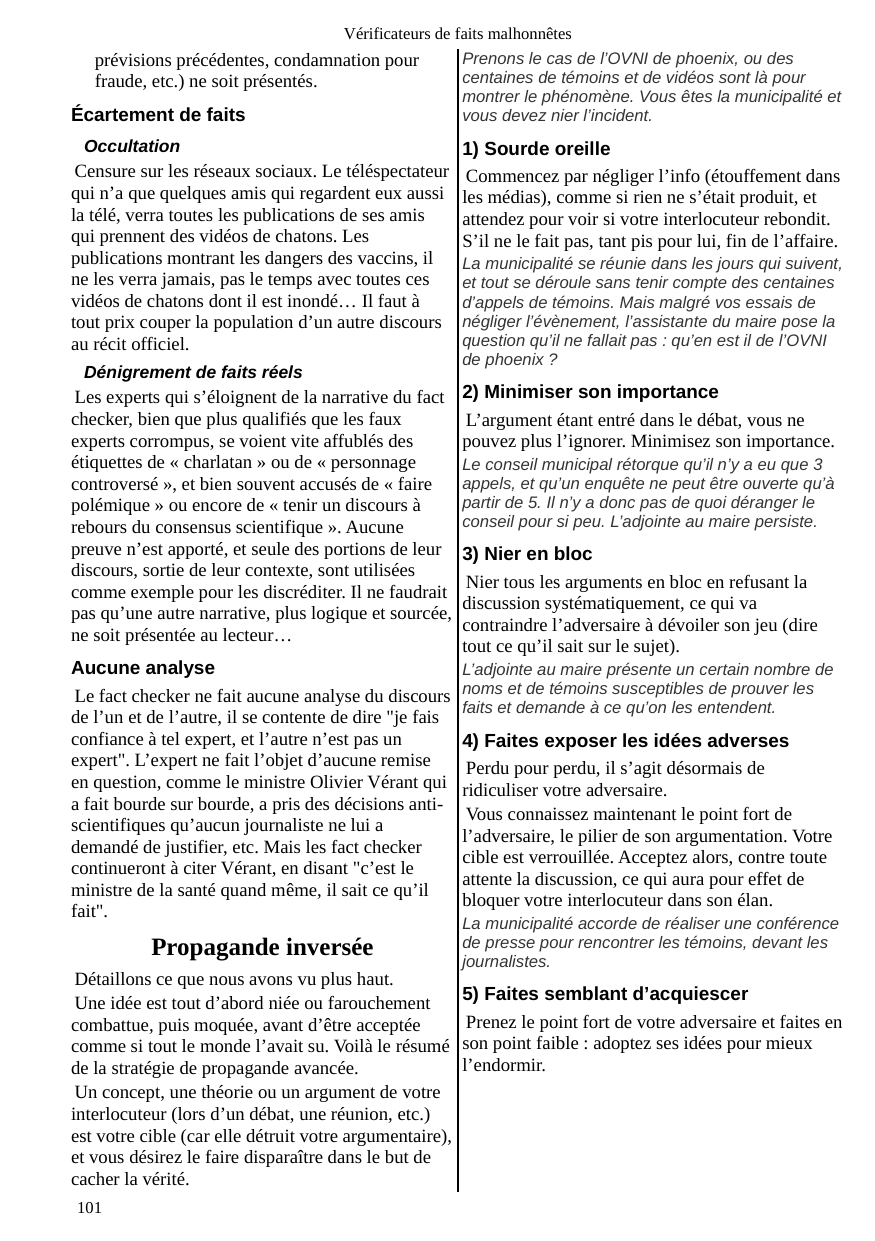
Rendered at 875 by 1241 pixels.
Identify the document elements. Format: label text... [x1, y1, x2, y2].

subtitle Occultation [84, 136, 453, 156]
subtitle 1) Sourde oreille [462, 137, 844, 159]
text L’adjointe au maire présente un certain nombre de noms et de témoins susceptibles de prouver les faits et demande à ce qu’on les entendent. [462, 660, 844, 717]
subtitle Aucune analyse [71, 657, 453, 679]
subtitle Écartement de faits [71, 104, 453, 125]
subtitle 3) Nier en bloc [462, 543, 844, 565]
text Le conseil municipal rétorque qu’il n’y a eu que 3 appels, et qu’un enquête ne peut être ouverte qu’à partir de 5. Il n’y a donc pas de quoi déranger le conseil pour si peu. L’adjointe au maire persiste. [462, 454, 844, 531]
text Détaillons ce que nous avons vu plus haut. [71, 968, 453, 989]
list prévisions précédentes, condamnation pour fraude, etc.) ne soit présentés. [77, 49, 453, 92]
text Les experts qui s’éloignent de la narrative du fact checker, bien que plus qualifiés que les faux experts corrompus, se voient vite affublés des étiquettes de « charlatan » ou de « personnage controversé », et bien souvent accusés de « faire polémique » ou encore de « tenir un discours à rebours du consensus scientifique ». Aucune preuve n’est apporté, et seule des portions de leur discours, sortie de leur contexte, sont utilisées comme exemple pour les discréditer. Il ne faudrait pas qu’une autre narrative, plus logique et sourcée, ne soit présentée au lecteur… [71, 386, 453, 645]
text La municipalité accorde de réaliser une conférence de presse pour rencontrer les témoins, devant les journalistes. [462, 914, 844, 971]
text Un concept, une théorie ou un argument de votre interlocuteur (lors d’un débat, une réunion, etc.) est votre cible (car elle détruit votre argumentaire), et vous désirez le faire disparaître dans le but de cacher la vérité. [71, 1081, 453, 1189]
subtitle 4) Faites exposer les idées adverses [462, 729, 844, 751]
subtitle 5) Faites semblant d’acquiescer [462, 983, 844, 1005]
text Nier tous les arguments en bloc en refusant la discussion systématiquement, ce qui va contraindre l’adversaire à dévoiler son jeu (dire tout ce qu’il sait sur le sujet). [462, 571, 844, 657]
subtitle 2) Minimiser son importance [462, 381, 844, 403]
text Prenons le cas de l’OVNI de phoenix, ou des centaines de témoins et de vidéos sont là pour montrer le phénomène. Vous êtes la municipalité et vous devez nier l’incident. [462, 49, 844, 125]
text Prenez le point fort de votre adversaire et faites en son point faible : adoptez ses idées pour mieux l’endormir. [462, 1011, 844, 1075]
subtitle Dénigrement de faits réels [84, 362, 453, 382]
text Le fact checker ne fait aucune analyse du discours de l’un et de l’autre, il se contente de dire "je fais confiance à tel expert, et l’autre n’est pas un expert". L’expert ne fait l’objet d’aucune remise en question, comme le ministre Olivier Vérant qui a fait bourde sur bourde, a pris des décisions anti-scientifiques qu’aucun journaliste ne lui a demandé de justifier, etc. Mais les fact checker continueront à citer Vérant, en disant "c’est le ministre de la santé quand même, il sait ce qu’il fait". [71, 685, 453, 922]
text L’argument étant entré dans le débat, vous ne pouvez plus l’ignorer. Minimisez son importance. [462, 408, 844, 452]
text La municipalité se réunie dans les jours qui suivent, et tout se déroule sans tenir compte des centaines d’appels de témoins. Mais malgré vos essais de négliger l’évènement, l’assistante du maire pose la question qu’il ne fallait pas : qu’en est il de l’OVNI de phoenix ? [462, 254, 844, 369]
text Une idée est tout d’abord niée ou farouchement combattue, puis moquée, avant d’être acceptée comme si tout le monde l’avait su. Voilà le résumé de la stratégie de propagande avancée. [71, 992, 453, 1078]
text Vous connaissez maintenant le point fort de l’adversaire, le pilier de son argumentation. Votre cible est verrouillée. Acceptez alors, contre toute attente la discussion, ce qui aura pour effet de bloquer votre interlocuteur dans son élan. [462, 803, 844, 911]
text Censure sur les réseaux sociaux. Le téléspectateur qui n’a que quelques amis qui regardent eux aussi la télé, verra toutes les publications de ses amis qui prennent des vidéos de chatons. Les publications montrant les dangers des vaccins, il ne les verra jamais, pas le temps avec toutes ces vidéos de chatons dont il est inondé… Il faut à tout prix couper la population d’un autre discours au récit officiel. [71, 160, 453, 354]
text Commencez par négliger l’info (étouffement dans les médias), comme si rien ne s’était produit, et attendez pour voir si votre interlocuteur rebondit. S’il ne le fait pas, tant pis pour lui, fin de l’affaire. [462, 165, 844, 251]
text Perdu pour perdu, il s’agit désormais de ridiculiser votre adversaire. [462, 757, 844, 800]
subtitle Propagande inversée [71, 932, 453, 961]
